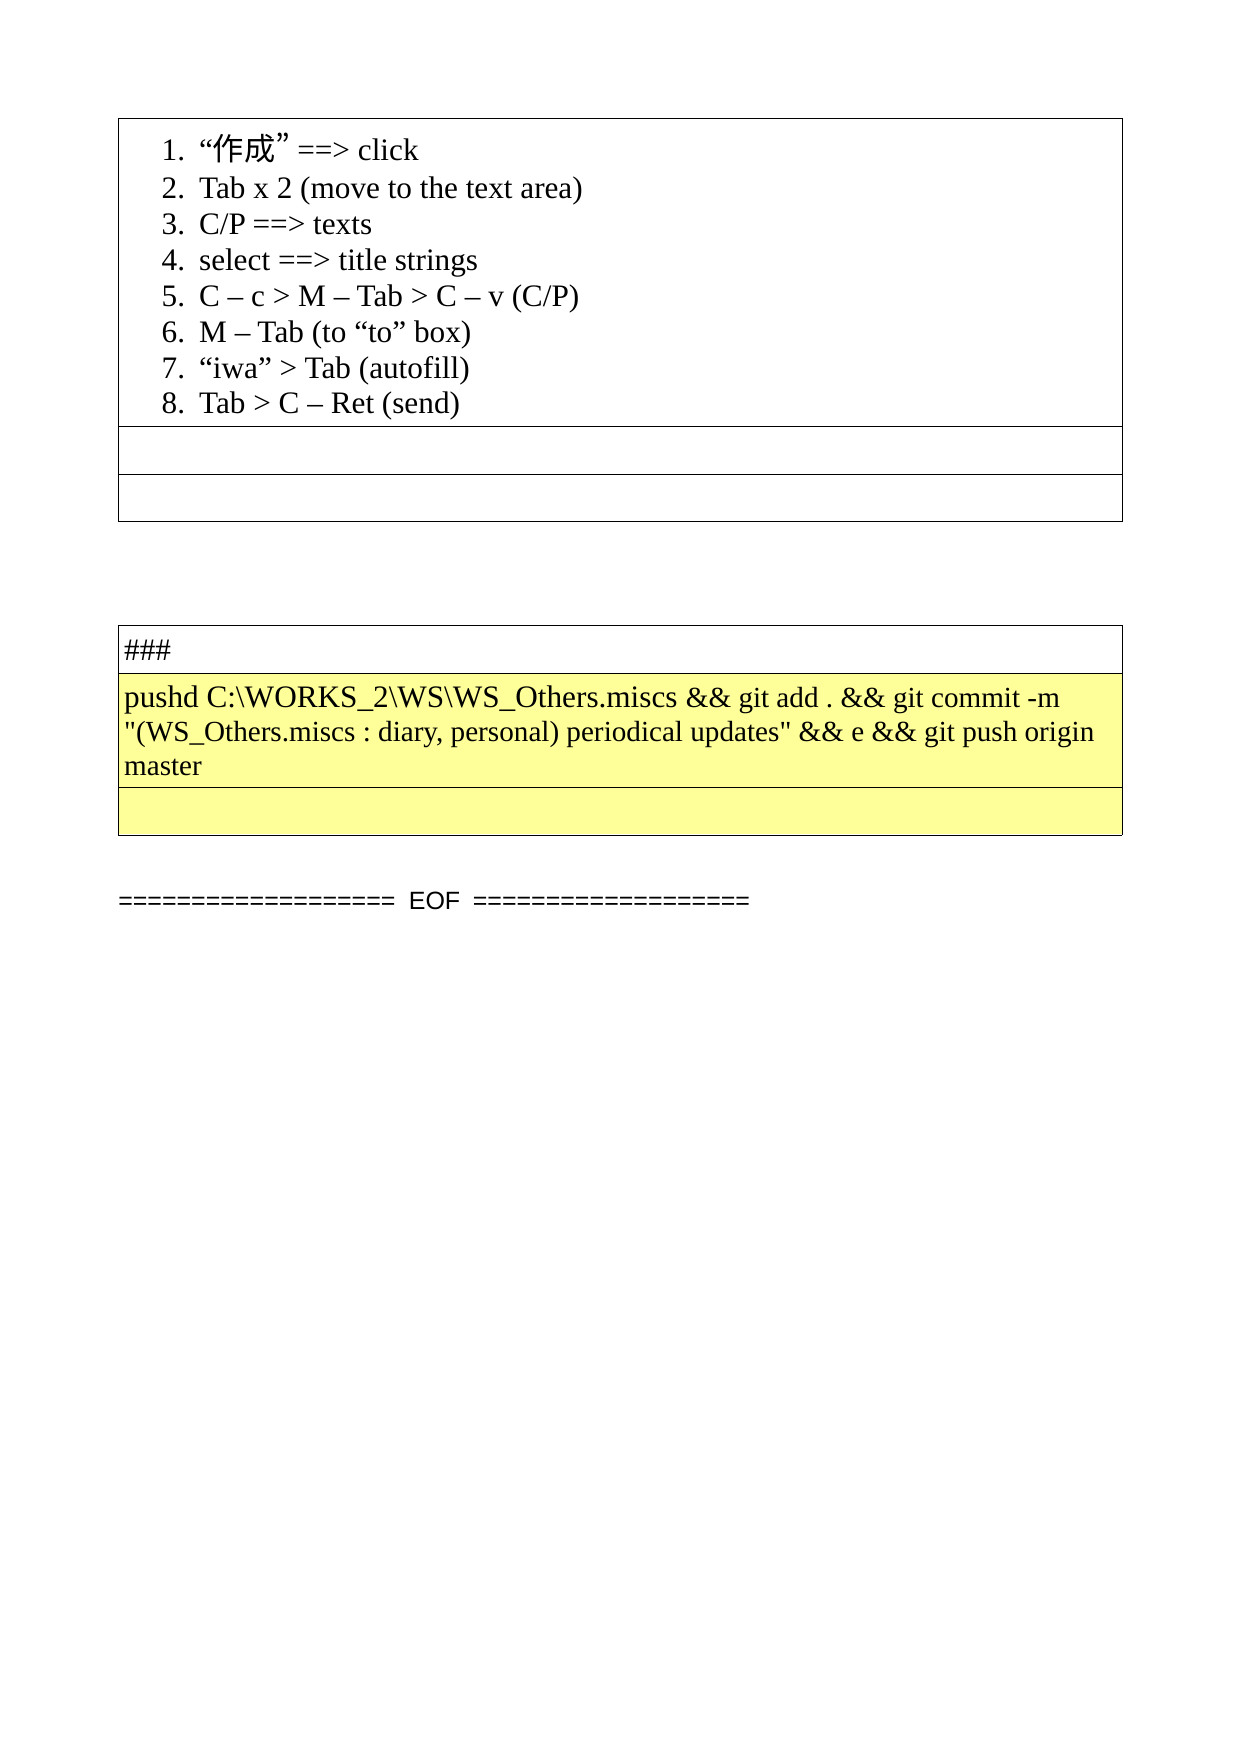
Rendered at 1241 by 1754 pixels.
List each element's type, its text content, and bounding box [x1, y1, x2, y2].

table_header “作成” ==> click Tab x 2 (move to the text area) C/P ==> texts select ==> title strings C – c > M – Tab > C – v (C/P) M – Tab (to “to” box) “iwa” > Tab (autofill) Tab > C – Ret (send) [119, 119, 1122, 426]
table_cell [119, 475, 1122, 521]
table_header ### [119, 626, 1122, 672]
text =================== EOF =================== [118, 886, 1122, 915]
table_cell pushd C:\WORKS_2\WS\WS_Others.miscs && git add . && git commit -m "(WS_Others.miscs : diary, personal) periodical updates" && e && git push origin master [119, 674, 1122, 787]
table_cell [119, 427, 1122, 474]
table_cell [119, 788, 1122, 834]
